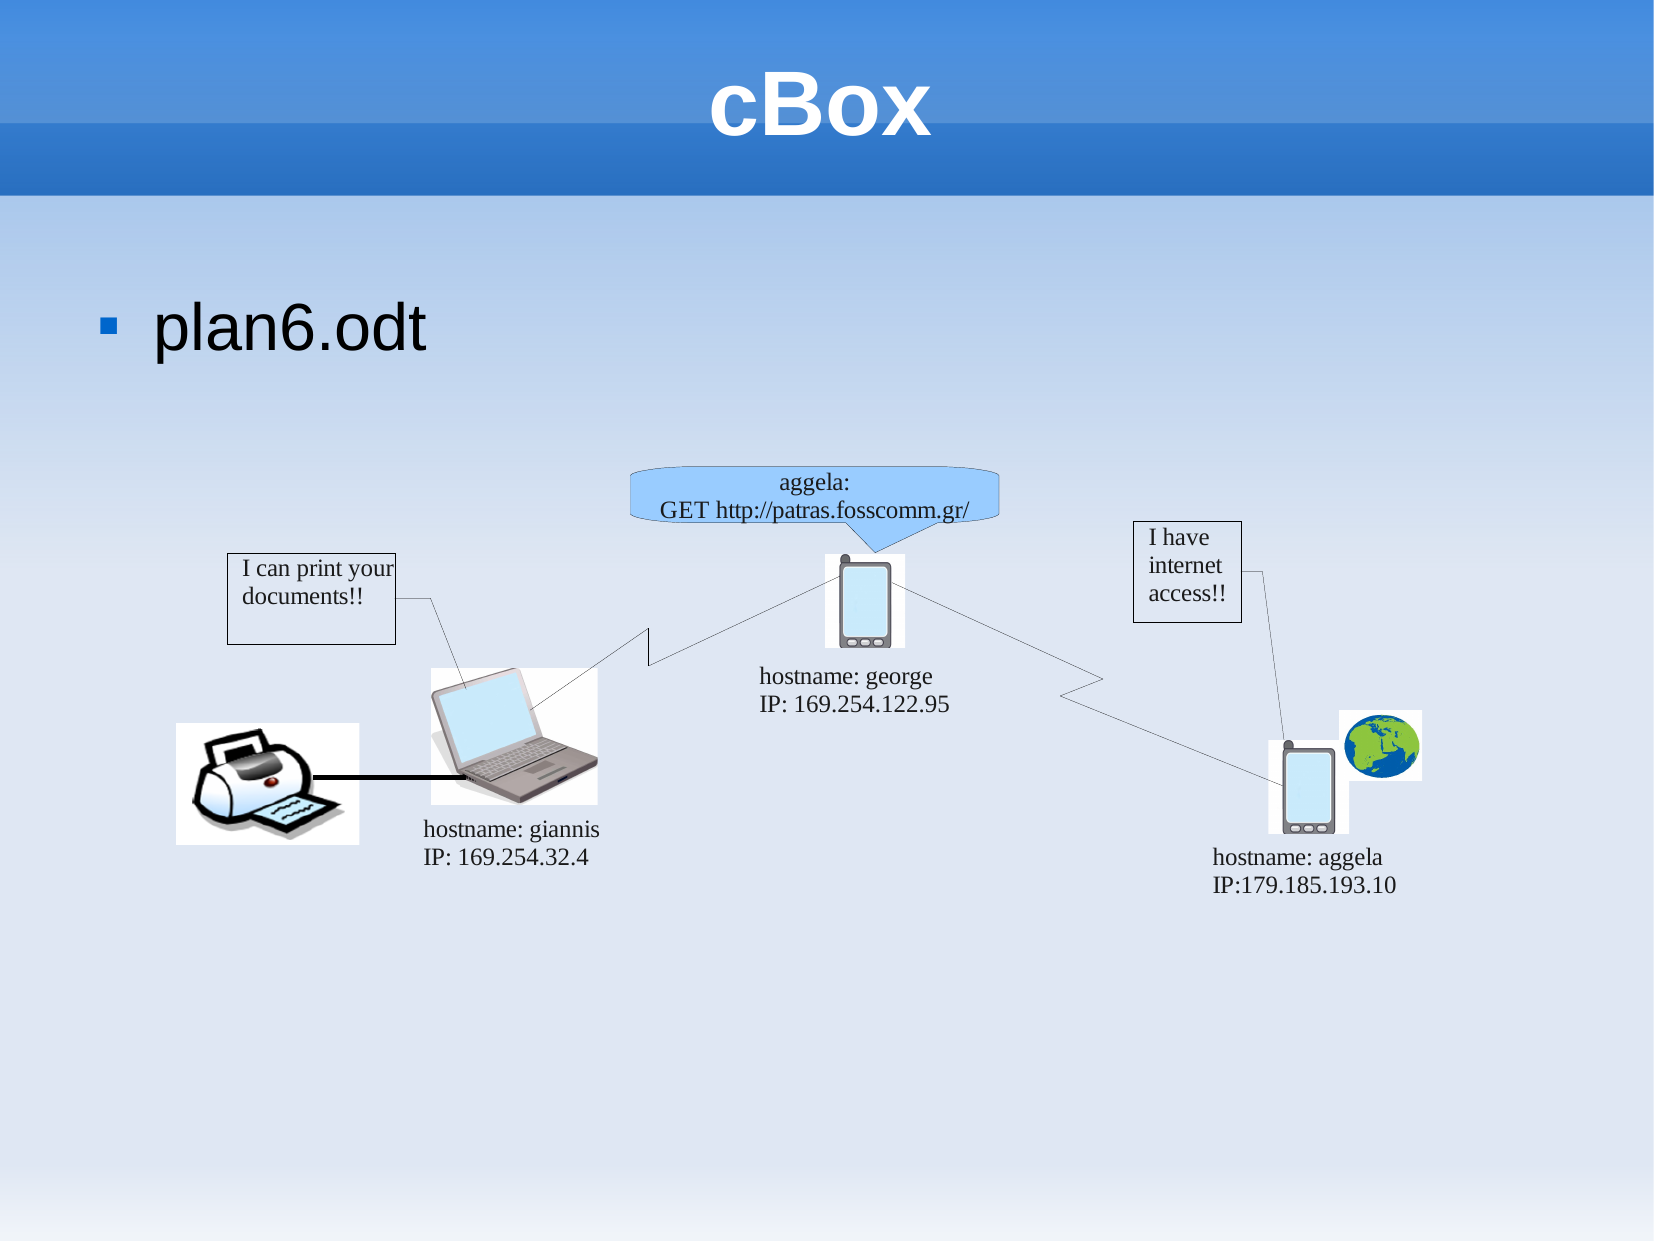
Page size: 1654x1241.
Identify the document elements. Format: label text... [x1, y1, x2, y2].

picture [0, 0, 1654, 1241]
title cBox [76, 7, 1565, 200]
list plan6.odt [82, 290, 1571, 1094]
chart [150, 450, 1514, 932]
